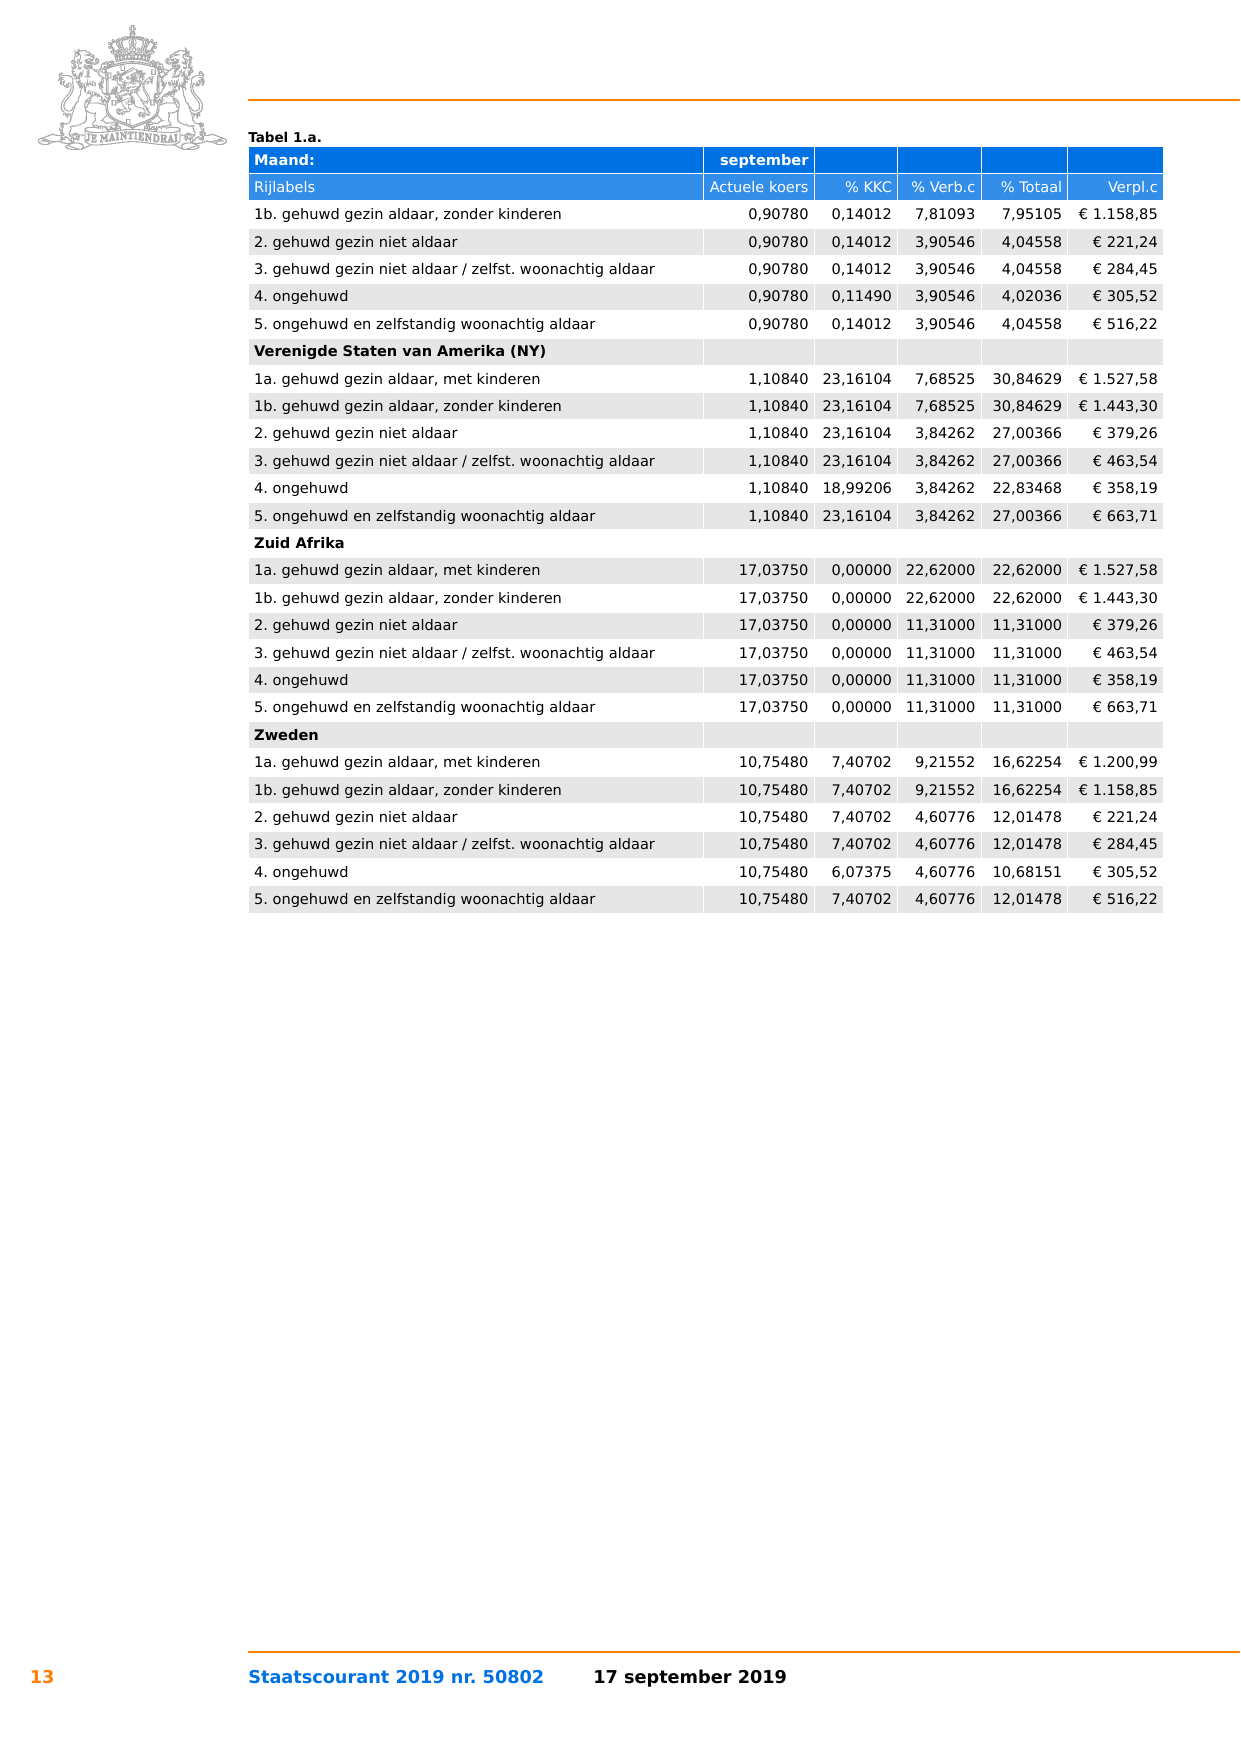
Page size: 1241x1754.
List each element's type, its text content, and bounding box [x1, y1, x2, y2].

table_cell [815, 339, 897, 365]
table_cell 1b. gehuwd gezin aldaar, zonder kinderen [249, 393, 703, 419]
table_cell 3,90546 [898, 229, 981, 255]
table_cell 0,00000 [815, 640, 897, 666]
table_cell 30,84629 [982, 366, 1067, 392]
table_cell 3. gehuwd gezin niet aldaar / zelfst. woonachtig aldaar [249, 256, 703, 283]
table_cell 3,84262 [898, 475, 981, 502]
table_cell 17,03750 [704, 640, 814, 666]
table_cell Zuid Afrika [249, 530, 703, 557]
table_cell 6,07375 [815, 859, 897, 885]
table_cell 12,01478 [982, 832, 1067, 858]
table_cell 4,04558 [982, 311, 1067, 337]
table_cell 3,84262 [898, 421, 981, 447]
table_cell [982, 147, 1067, 173]
table_cell 17,03750 [704, 585, 814, 611]
table_cell € 1.443,30 [1068, 393, 1163, 419]
table_cell 0,90780 [704, 284, 814, 310]
table_cell 11,31000 [898, 613, 981, 639]
table_cell 1,10840 [704, 393, 814, 419]
table_cell 7,40702 [815, 777, 897, 803]
table_cell 10,75480 [704, 749, 814, 776]
table_cell 10,75480 [704, 832, 814, 858]
table_cell 17,03750 [704, 613, 814, 639]
table_cell € 663,71 [1068, 503, 1163, 529]
table_cell Verpl.c [1068, 174, 1163, 200]
table_cell 7,68525 [898, 366, 981, 392]
table_cell [898, 147, 981, 173]
table_cell 3,84262 [898, 448, 981, 474]
table_cell [704, 339, 814, 365]
table_cell 4,04558 [982, 229, 1067, 255]
table_cell 11,31000 [898, 695, 981, 721]
table_cell 0,00000 [815, 613, 897, 639]
table_cell 10,75480 [704, 859, 814, 885]
table_cell 2. gehuwd gezin niet aldaar [249, 229, 703, 255]
table_cell 16,62254 [982, 777, 1067, 803]
table_cell 3. gehuwd gezin niet aldaar / zelfst. woonachtig aldaar [249, 448, 703, 474]
table_cell 23,16104 [815, 366, 897, 392]
table_cell [982, 339, 1067, 365]
table_cell 17,03750 [704, 695, 814, 721]
table_cell % KKC [815, 174, 897, 200]
table_cell 2. gehuwd gezin niet aldaar [249, 421, 703, 447]
table_cell 10,75480 [704, 886, 814, 913]
table_cell 12,01478 [982, 886, 1067, 913]
table_cell € 221,24 [1068, 804, 1163, 831]
table_cell 1a. gehuwd gezin aldaar, met kinderen [249, 366, 703, 392]
table_cell 2. gehuwd gezin niet aldaar [249, 804, 703, 831]
table_cell [704, 530, 814, 557]
table_cell 22,62000 [982, 585, 1067, 611]
table_cell Actuele koers [704, 174, 814, 200]
table_cell 10,68151 [982, 859, 1067, 885]
table_cell 5. ongehuwd en zelfstandig woonachtig aldaar [249, 503, 703, 529]
table_cell 7,68525 [898, 393, 981, 419]
table_cell 9,21552 [898, 749, 981, 776]
table_cell Verenigde Staten van Amerika (NY) [249, 339, 703, 365]
table_cell 27,00366 [982, 448, 1067, 474]
table_cell september [704, 147, 814, 173]
table_cell 1,10840 [704, 475, 814, 502]
table_cell 23,16104 [815, 503, 897, 529]
table_cell 7,81093 [898, 201, 981, 228]
table_cell 7,40702 [815, 832, 897, 858]
table_cell 0,90780 [704, 201, 814, 228]
table_cell 2. gehuwd gezin niet aldaar [249, 613, 703, 639]
table_cell 11,31000 [898, 667, 981, 693]
table_cell 4. ongehuwd [249, 475, 703, 502]
table_cell 11,31000 [982, 695, 1067, 721]
table_cell 0,00000 [815, 695, 897, 721]
table_cell 18,99206 [815, 475, 897, 502]
table_cell € 358,19 [1068, 667, 1163, 693]
table_cell 3,90546 [898, 284, 981, 310]
table_cell 12,01478 [982, 804, 1067, 831]
table_cell 23,16104 [815, 393, 897, 419]
table_cell % Totaal [982, 174, 1067, 200]
table_cell 4. ongehuwd [249, 284, 703, 310]
table_cell 30,84629 [982, 393, 1067, 419]
table_cell 1a. gehuwd gezin aldaar, met kinderen [249, 749, 703, 776]
table_cell 4,60776 [898, 859, 981, 885]
table_cell 5. ongehuwd en zelfstandig woonachtig aldaar [249, 695, 703, 721]
table_cell [982, 530, 1067, 557]
table_cell 3,84262 [898, 503, 981, 529]
table_cell € 305,52 [1068, 859, 1163, 885]
table_cell [815, 147, 897, 173]
table_cell € 379,26 [1068, 613, 1163, 639]
table_cell Rijlabels [249, 174, 703, 200]
table_cell 4,60776 [898, 832, 981, 858]
table_cell 4. ongehuwd [249, 859, 703, 885]
table_cell 22,62000 [898, 558, 981, 584]
table_cell [1068, 722, 1163, 748]
table_cell 7,40702 [815, 749, 897, 776]
table_cell 4,60776 [898, 804, 981, 831]
table_cell 22,62000 [982, 558, 1067, 584]
table_cell 11,31000 [982, 640, 1067, 666]
table_cell 0,00000 [815, 585, 897, 611]
table_cell 0,14012 [815, 256, 897, 283]
table_cell 4,02036 [982, 284, 1067, 310]
table_cell € 463,54 [1068, 640, 1163, 666]
table_cell € 379,26 [1068, 421, 1163, 447]
table_cell 0,90780 [704, 256, 814, 283]
table_cell 16,62254 [982, 749, 1067, 776]
table_cell [704, 722, 814, 748]
table_cell € 516,22 [1068, 311, 1163, 337]
table_cell 0,14012 [815, 229, 897, 255]
table_cell 1,10840 [704, 421, 814, 447]
table_cell [815, 722, 897, 748]
table_cell Maand: [249, 147, 703, 173]
table_cell [898, 722, 981, 748]
table_cell 17,03750 [704, 667, 814, 693]
table_cell 3,90546 [898, 256, 981, 283]
table_cell [898, 530, 981, 557]
table_cell [982, 722, 1067, 748]
table_cell 22,83468 [982, 475, 1067, 502]
table_cell 0,14012 [815, 201, 897, 228]
table_cell 5. ongehuwd en zelfstandig woonachtig aldaar [249, 886, 703, 913]
table_cell € 305,52 [1068, 284, 1163, 310]
table_cell 0,14012 [815, 311, 897, 337]
table_cell 1b. gehuwd gezin aldaar, zonder kinderen [249, 585, 703, 611]
table_cell € 1.527,58 [1068, 558, 1163, 584]
table_cell 1a. gehuwd gezin aldaar, met kinderen [249, 558, 703, 584]
table_cell 4. ongehuwd [249, 667, 703, 693]
table_cell € 1.443,30 [1068, 585, 1163, 611]
table_cell 0,11490 [815, 284, 897, 310]
table_cell 4,60776 [898, 886, 981, 913]
table_cell 0,00000 [815, 558, 897, 584]
table_cell 17,03750 [704, 558, 814, 584]
table_cell 3,90546 [898, 311, 981, 337]
table_cell 1,10840 [704, 503, 814, 529]
table_cell 3. gehuwd gezin niet aldaar / zelfst. woonachtig aldaar [249, 640, 703, 666]
table_cell € 284,45 [1068, 256, 1163, 283]
table_cell [815, 530, 897, 557]
table_cell 4,04558 [982, 256, 1067, 283]
table_cell € 1.158,85 [1068, 201, 1163, 228]
table_cell 23,16104 [815, 448, 897, 474]
table_header Tabel 1.a. [248, 130, 1163, 146]
table_cell 0,90780 [704, 311, 814, 337]
table_cell % Verb.c [898, 174, 981, 200]
table_cell 1,10840 [704, 448, 814, 474]
table_cell 11,31000 [898, 640, 981, 666]
table_cell € 1.527,58 [1068, 366, 1163, 392]
table_cell 27,00366 [982, 421, 1067, 447]
table_cell [1068, 339, 1163, 365]
table_cell 0,00000 [815, 667, 897, 693]
table_cell € 221,24 [1068, 229, 1163, 255]
table_cell Zweden [249, 722, 703, 748]
table_cell 3. gehuwd gezin niet aldaar / zelfst. woonachtig aldaar [249, 832, 703, 858]
table_cell 5. ongehuwd en zelfstandig woonachtig aldaar [249, 311, 703, 337]
table_cell 27,00366 [982, 503, 1067, 529]
table_cell 9,21552 [898, 777, 981, 803]
table_cell € 284,45 [1068, 832, 1163, 858]
table_cell 1b. gehuwd gezin aldaar, zonder kinderen [249, 777, 703, 803]
table_cell 11,31000 [982, 613, 1067, 639]
table_cell € 516,22 [1068, 886, 1163, 913]
table_cell 0,90780 [704, 229, 814, 255]
table_cell 23,16104 [815, 421, 897, 447]
table_cell [898, 339, 981, 365]
table_cell 10,75480 [704, 777, 814, 803]
picture [38, 25, 227, 150]
table_cell € 663,71 [1068, 695, 1163, 721]
table_cell [1068, 530, 1163, 557]
table_cell € 463,54 [1068, 448, 1163, 474]
table_cell 1,10840 [704, 366, 814, 392]
table_cell € 1.158,85 [1068, 777, 1163, 803]
table_cell 7,95105 [982, 201, 1067, 228]
table_cell [1068, 147, 1163, 173]
table_cell € 1.200,99 [1068, 749, 1163, 776]
table_cell 22,62000 [898, 585, 981, 611]
table_cell 10,75480 [704, 804, 814, 831]
table_cell 7,40702 [815, 886, 897, 913]
table_cell 11,31000 [982, 667, 1067, 693]
table_cell € 358,19 [1068, 475, 1163, 502]
table_cell 1b. gehuwd gezin aldaar, zonder kinderen [249, 201, 703, 228]
table_cell 7,40702 [815, 804, 897, 831]
